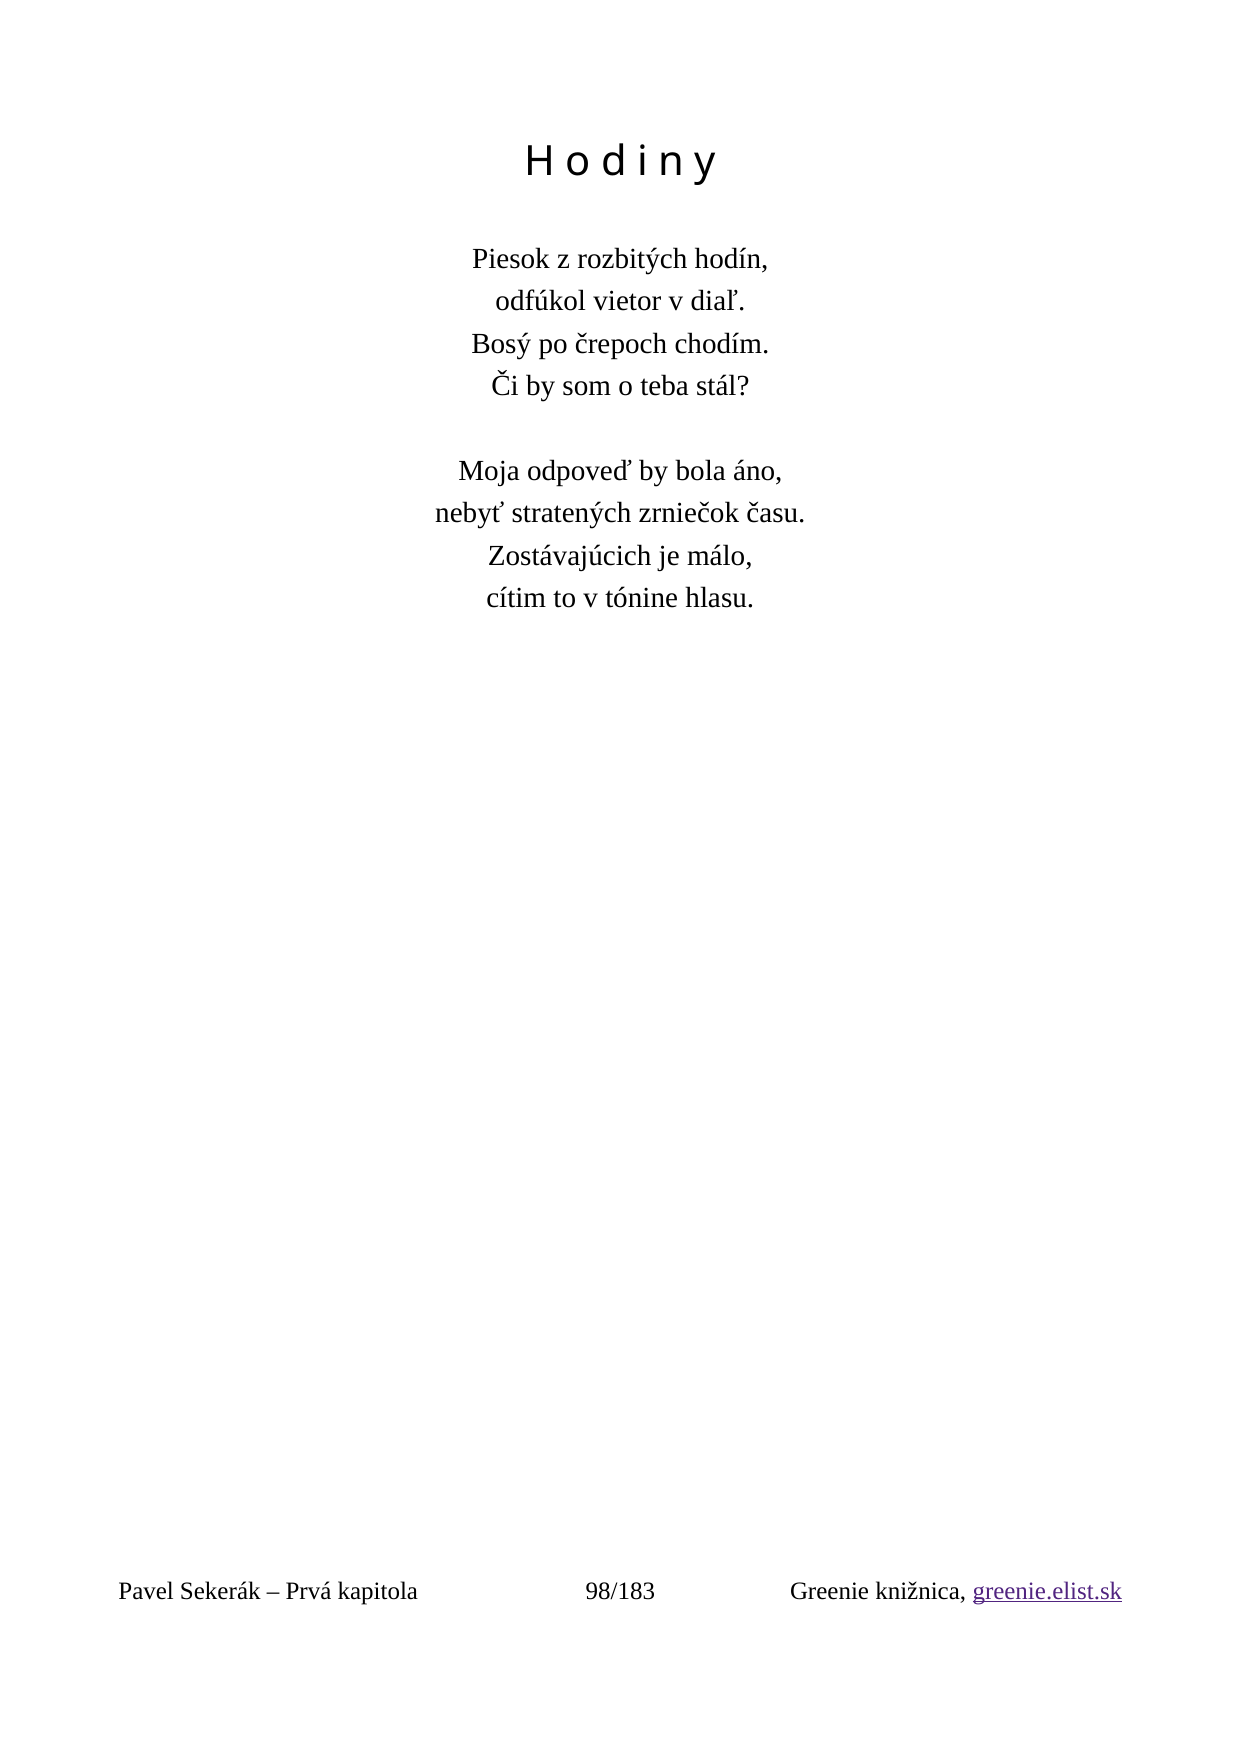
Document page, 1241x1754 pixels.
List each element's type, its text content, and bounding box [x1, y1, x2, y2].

text Piesok z rozbitých hodín, [106, 241, 1134, 274]
text Bosý po črepoch chodím. [106, 326, 1134, 359]
text Zostávajúcich je málo, [106, 538, 1134, 571]
text cítim to v tónine hlasu. [106, 580, 1134, 614]
subtitle Hodiny [106, 131, 1134, 188]
text Či by som o teba stál? [106, 368, 1134, 402]
text nebyť stratených zrniečok času. [106, 495, 1134, 529]
text Moja odpoveď by bola áno, [106, 453, 1134, 486]
text odfúkol vietor v diaľ. [106, 283, 1134, 317]
